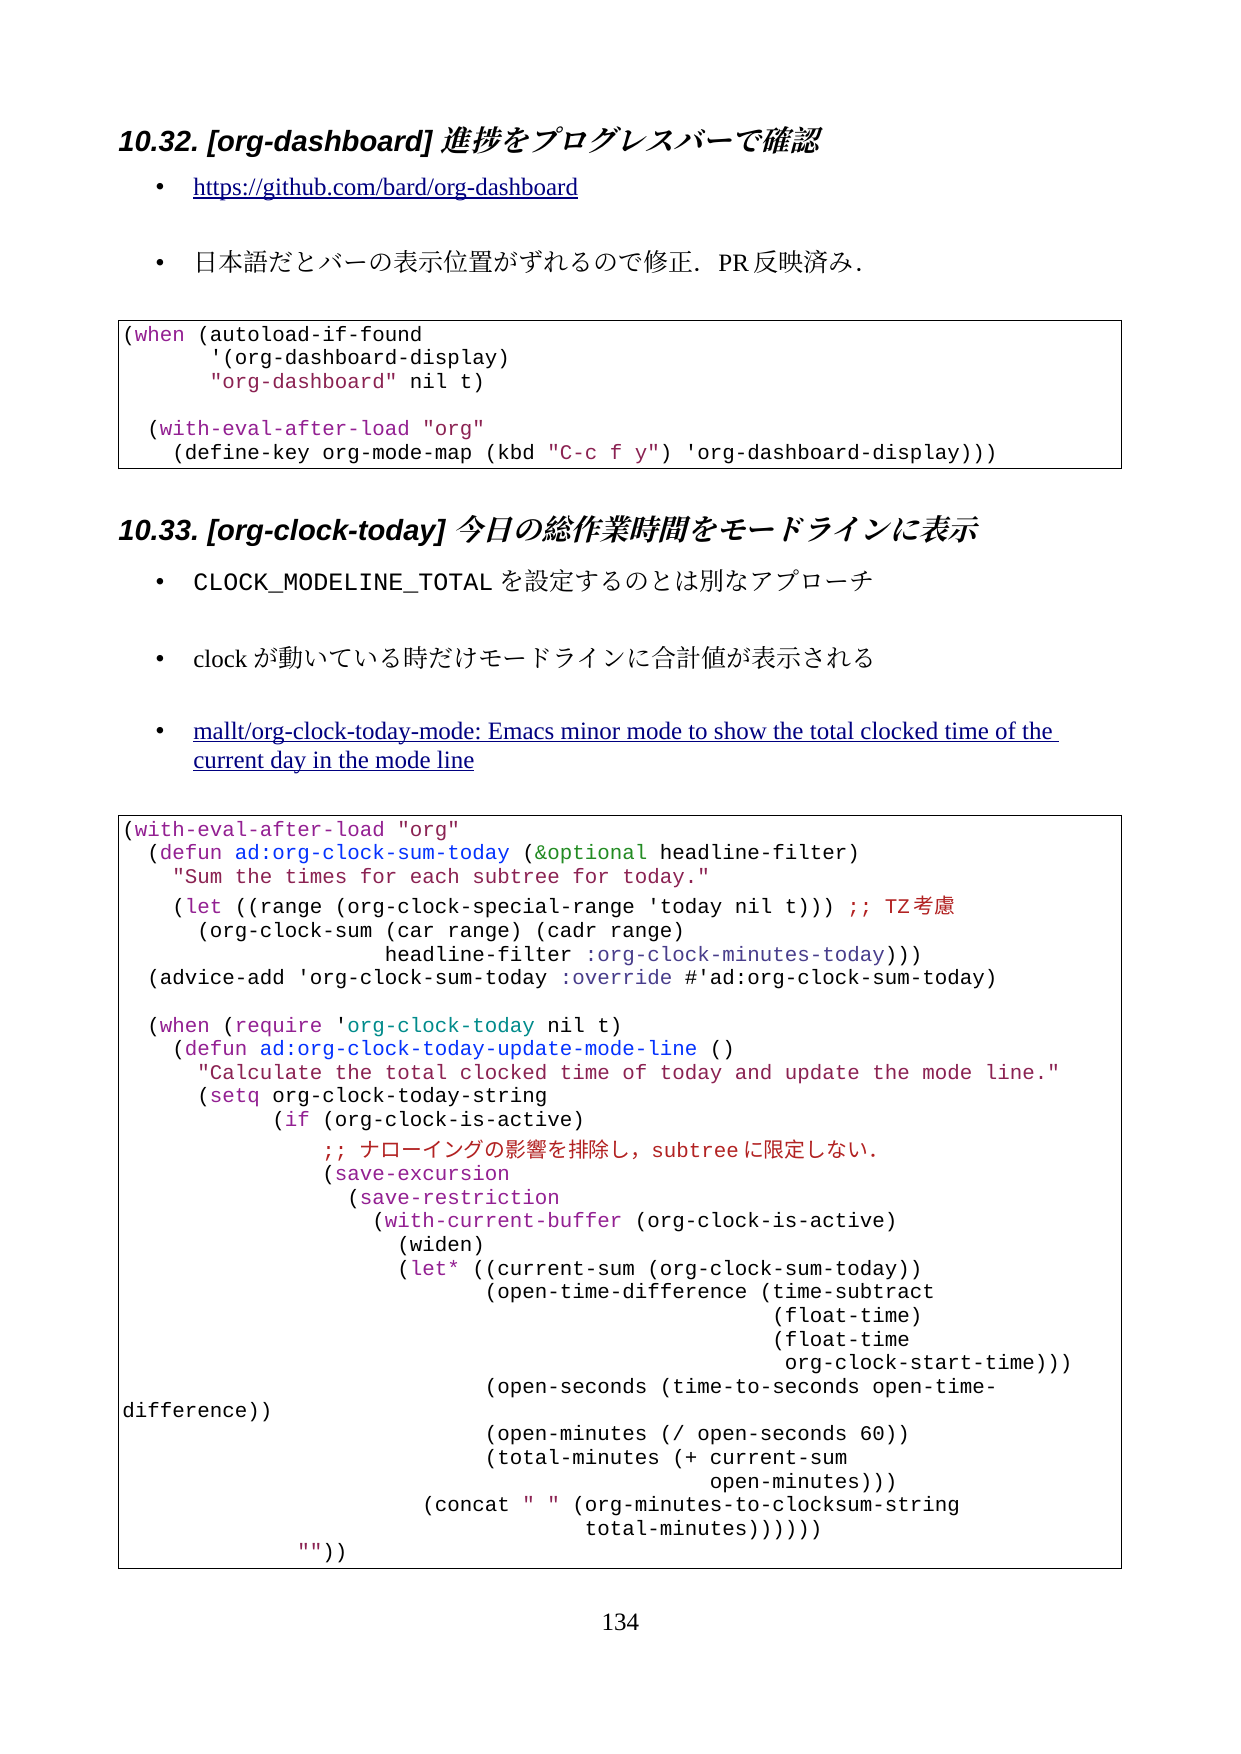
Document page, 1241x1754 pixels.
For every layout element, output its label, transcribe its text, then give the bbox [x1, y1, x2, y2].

list mallt/org-clock-today-mode: Emacs minor mode to show the total clocked time of the current day in the mode line [156, 716, 1122, 802]
text (with-eval-after-load "org" [119, 414, 1121, 438]
text "Calculate the total clocked time of today and update the mode line." [119, 1058, 1121, 1082]
text "Sum the times for each subtree for today." [119, 862, 1121, 886]
text (let ((range (org-clock-special-range 'today nil t))) ;; TZ考慮 [119, 886, 1121, 916]
text (concat " " (org-minutes-to-clocksum-string [119, 1490, 1121, 1514]
text (save-excursion [119, 1159, 1121, 1183]
text ;; ナローイングの影響を排除し，subtreeに限定しない． [119, 1129, 1121, 1159]
text (let* ((current-sum (org-clock-sum-today)) [119, 1254, 1121, 1277]
text (defun ad:org-clock-today-update-mode-line () [119, 1034, 1121, 1058]
text (when (autoload-if-found [119, 321, 1121, 343]
text (save-restriction [119, 1183, 1121, 1207]
subtitle [org-clock-today] 今日の総作業時間をモードラインに表示 [118, 507, 1122, 549]
text open-minutes))) [119, 1467, 1121, 1490]
text (org-clock-sum (car range) (cadr range) [119, 916, 1121, 940]
list 日本語だとバーの表示位置がずれるので修正．PR反映済み． [156, 242, 1122, 307]
text total-minutes)))))) [119, 1514, 1121, 1538]
text (total-minutes (+ current-sum [119, 1443, 1121, 1467]
text (with-eval-after-load "org" [119, 816, 1121, 838]
text (defun ad:org-clock-sum-today (&optional headline-filter) [119, 838, 1121, 862]
text (float-time [119, 1325, 1121, 1348]
text (open-time-difference (time-subtract [119, 1277, 1121, 1301]
text (float-time) [119, 1301, 1121, 1325]
list CLOCK_MODELINE_TOTAL を設定するのとは別なアプローチ [156, 561, 1122, 626]
text '(org-dashboard-display) [119, 343, 1121, 367]
list https://github.com/bard/org-dashboard [156, 172, 1122, 230]
text (open-seconds (time-to-seconds open-time-difference)) [119, 1372, 1121, 1419]
text (open-minutes (/ open-seconds 60)) [119, 1419, 1121, 1443]
text (define-key org-mode-map (kbd "C-c f y") 'org-dashboard-display))) [119, 438, 1121, 468]
text (when (require 'org-clock-today nil t) [119, 1011, 1121, 1034]
text (setq org-clock-today-string [119, 1082, 1121, 1105]
text (advice-add 'org-clock-sum-today :override #'ad:org-clock-sum-today) [119, 963, 1121, 987]
text "org-dashboard" nil t) [119, 367, 1121, 391]
text (if (org-clock-is-active) [119, 1105, 1121, 1129]
text (with-current-buffer (org-clock-is-active) [119, 1207, 1121, 1230]
text (widen) [119, 1230, 1121, 1254]
text org-clock-start-time))) [119, 1348, 1121, 1372]
text "")) [119, 1538, 1121, 1568]
list clock が動いている時だけモードラインに合計値が表示される [156, 639, 1122, 703]
text headline-filter :org-clock-minutes-today))) [119, 940, 1121, 963]
subtitle [org-dashboard] 進捗をプログレスバーで確認 [118, 118, 1122, 160]
